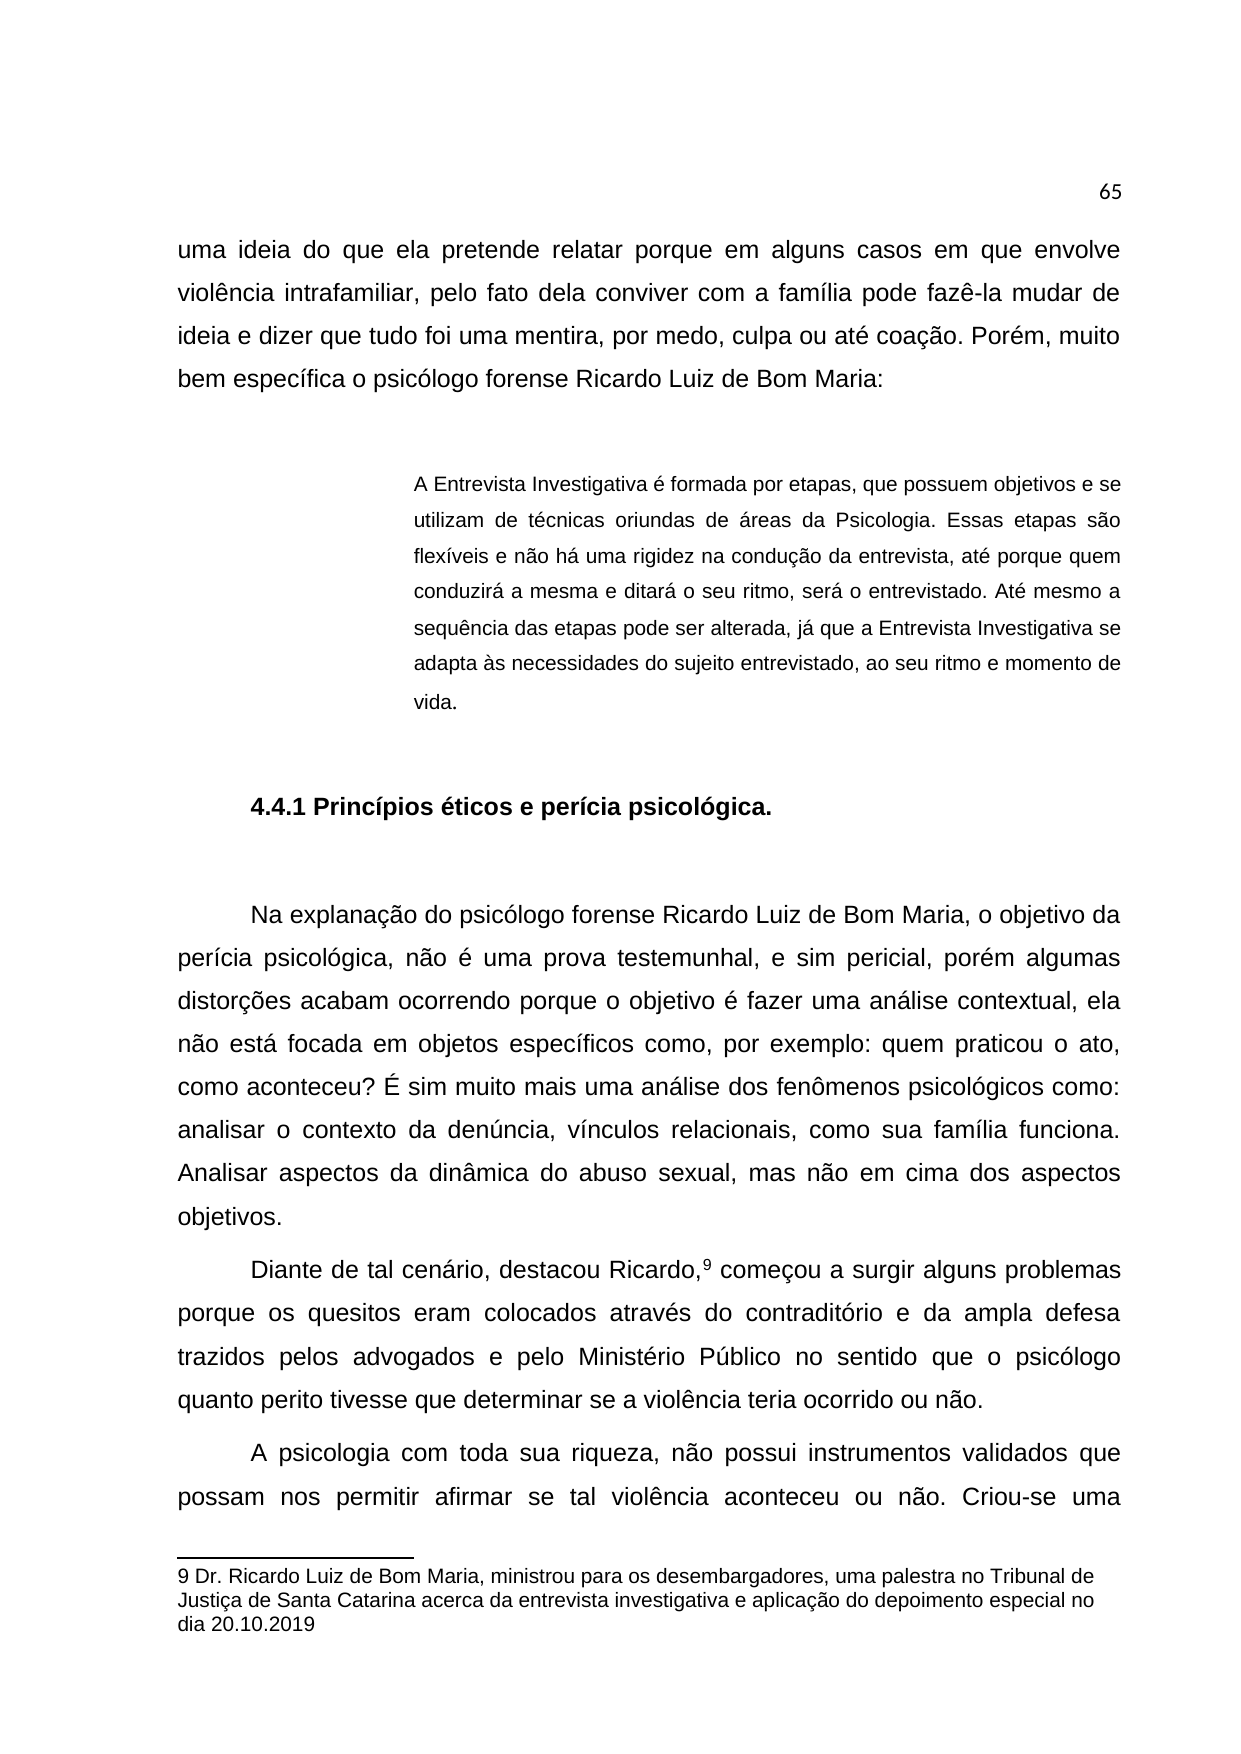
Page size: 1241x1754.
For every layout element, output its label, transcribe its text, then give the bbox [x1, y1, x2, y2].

text 4.4.1 Princípios éticos e perícia psicológica. [177, 792, 1122, 821]
text Na explanação do psicólogo forense Ricardo Luiz de Bom Maria, o objetivo da perícia psicológica, não é uma prova testemunhal, e sim pericial, porém algumas distorções acabam ocorrendo porque o objetivo é fazer uma análise contextual, ela não está focada em objetos específicos como, por exemplo: quem praticou o ato, como aconteceu? É sim muito mais uma análise dos fenômenos psicológicos como: analisar o contexto da denúncia, vínculos relacionais, como sua família funciona. Analisar aspectos da dinâmica do abuso sexual, mas não em cima dos aspectos objetivos. [177, 900, 1122, 1230]
text uma ideia do que ela pretende relatar porque em alguns casos em que envolve violência intrafamiliar, pelo fato dela conviver com a família pode fazê-la mudar de ideia e dizer que tudo foi uma mentira, por medo, culpa ou até coação. Porém, muito bem específica o psicólogo forense Ricardo Luiz de Bom Maria: [177, 235, 1122, 393]
text A psicologia com toda sua riqueza, não possui instrumentos validados que possam nos permitir afirmar se tal violência aconteceu ou não. Criou-se uma [177, 1438, 1122, 1510]
text A Entrevista Investigativa é formada por etapas, que possuem objetivos e se utilizam de técnicas oriundas de áreas da Psicologia. Essas etapas são flexíveis e não há uma rigidez na condução da entrevista, até porque quem conduzirá a mesma e ditará o seu ritmo, será o entrevistado. Até mesmo a sequência das etapas pode ser alterada, já que a Entrevista Investigativa se adapta às necessidades do sujeito entrevistado, ao seu ritmo e momento de vida. [413, 472, 1122, 715]
text Diante de tal cenário, destacou Ricardo, começou a surgir alguns problemas porque os quesitos eram colocados através do contraditório e da ampla defesa trazidos pelos advogados e pelo Ministério Público no sentido que o psicólogo quanto perito tivesse que determinar se a violência teria ocorrido ou não. [177, 1255, 1122, 1413]
text Dr. Ricardo Luiz de Bom Maria, ministrou para os desembargadores, uma palestra no Tribunal de Justiça de Santa Catarina acerca da entrevista investigativa e aplicação do depoimento especial no dia 20.10.2019 [177, 1564, 1122, 1636]
